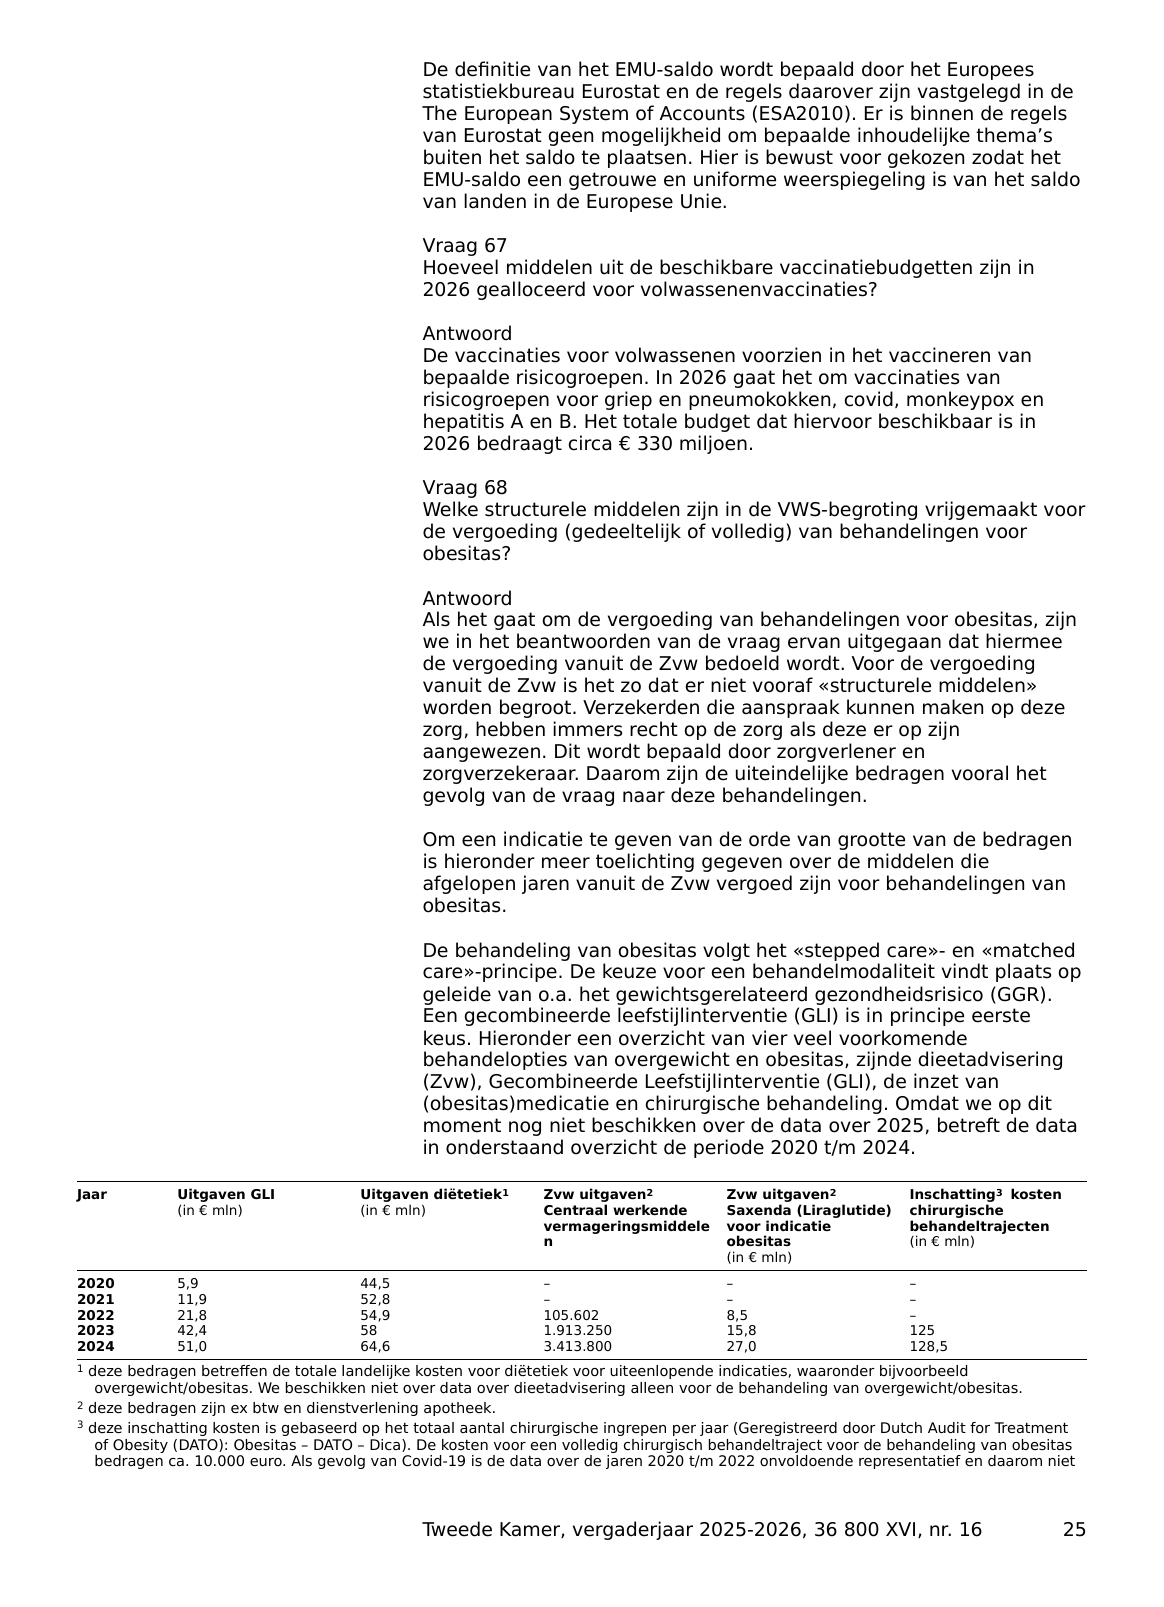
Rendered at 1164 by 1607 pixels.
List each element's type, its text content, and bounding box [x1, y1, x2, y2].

text De behandeling van obesitas volgt het «stepped care»- en «matched care»-principe. De keuze voor een behandelmodaliteit vindt plaats op geleide van o.a. het gewichtsgerelateerd gezondheidsrisico (GGR). Een gecombineerde leefstijlinterventie (GLI) is in principe eerste keus. Hieronder een overzicht van vier veel voorkomende behandelopties van overgewicht en obesitas, zijnde dieetadvisering (Zvw), Gecombineerde Leefstijlinterventie (GLI), de inzet van (obesitas)medicatie en chirurgische behandeling. Omdat we op dit moment nog niet beschikken over de data over 2025, betreft de data in onderstaand overzicht de periode 2020 t/m 2024. [422, 939, 1087, 1159]
table_header Zvw uitgaven2 Saxenda (Liraglutide) voor indicatie obesitas (in € mln) [720, 1182, 903, 1270]
text Antwoord [422, 323, 1087, 345]
table_cell – [537, 1292, 720, 1307]
table_cell 54,9 [354, 1308, 537, 1323]
table_cell 58 [354, 1323, 537, 1339]
text Als het gaat om de vergoeding van behandelingen voor obesitas, zijn we in het beantwoorden van de vraag ervan uitgegaan dat hiermee de vergoeding vanuit de Zvw bedoeld wordt. Voor de vergoeding vanuit de Zvw is het zo dat er niet vooraf «structurele middelen» worden begroot. Verzekerden die aanspraak kunnen maken op deze zorg, hebben immers recht op de zorg als deze er op zijn aangewezen. Dit wordt bepaald door zorgverlener en zorgverzekeraar. Daarom zijn de uiteindelijke bedragen vooral het gevolg van de vraag naar deze behandelingen. [422, 609, 1087, 807]
table_cell 1.913.250 [537, 1323, 720, 1339]
table_cell 11,9 [171, 1292, 354, 1307]
table_cell 5,9 [171, 1271, 354, 1292]
table_cell 15,8 [720, 1323, 903, 1339]
table_header Inschatting3 kosten chirurgische behandeltrajecten (in € mln) [904, 1182, 1087, 1270]
table_cell – [720, 1292, 903, 1307]
text Vraag 67 [422, 235, 1087, 257]
table_cell 125 [904, 1323, 1087, 1339]
table_cell 8,5 [720, 1308, 903, 1323]
table_cell 2020 [77, 1271, 171, 1292]
table_cell – [537, 1271, 720, 1292]
text Vraag 68 [422, 477, 1087, 499]
text De definitie van het EMU-saldo wordt bepaald door het Europees statistiekbureau Eurostat en de regels daarover zijn vastgelegd in de The European System of Accounts (ESA2010). Er is binnen de regels van Eurostat geen mogelijkheid om bepaalde inhoudelijke thema’s buiten het saldo te plaatsen. Hier is bewust voor gekozen zodat het EMU-saldo een getrouwe en uniforme weerspiegeling is van het saldo van landen in de Europese Unie. [422, 59, 1087, 213]
table_cell 128,5 [904, 1339, 1087, 1359]
text Welke structurele middelen zijn in de VWS-begroting vrijgemaakt voor de vergoeding (gedeeltelijk of volledig) van behandelingen voor obesitas? [422, 499, 1087, 565]
table_cell 2023 [77, 1323, 171, 1339]
text Hoeveel middelen uit de beschikbare vaccinatiebudgetten zijn in 2026 gealloceerd voor volwassenenvaccinaties? [422, 257, 1087, 301]
table_cell 21,8 [171, 1308, 354, 1323]
table_cell 2022 [77, 1308, 171, 1323]
table_header Jaar [77, 1182, 171, 1270]
table_cell 64,6 [354, 1339, 537, 1359]
text Antwoord [422, 587, 1087, 609]
table_cell – [904, 1271, 1087, 1292]
table_cell – [720, 1271, 903, 1292]
table_cell 52,8 [354, 1292, 537, 1307]
table_cell 27,0 [720, 1339, 903, 1359]
table_cell – [904, 1292, 1087, 1307]
table_cell 105.602 [537, 1308, 720, 1323]
table_cell 2021 [77, 1292, 171, 1307]
table_header Zvw uitgaven2 Centraal werkende vermageringsmiddelen [537, 1182, 720, 1270]
text Om een indicatie te geven van de orde van grootte van de bedragen is hieronder meer toelichting gegeven over de middelen die afgelopen jaren vanuit de Zvw vergoed zijn voor behandelingen van obesitas. [422, 829, 1087, 917]
table_cell 3.413.800 [537, 1339, 720, 1359]
table_cell 44,5 [354, 1271, 537, 1292]
text De vaccinaties voor volwassenen voorzien in het vaccineren van bepaalde risicogroepen. In 2026 gaat het om vaccinaties van risicogroepen voor griep en pneumokokken, covid, monkeypox en hepatitis A en B. Het totale budget dat hiervoor beschikbaar is in 2026 bedraagt circa € 330 miljoen. [422, 345, 1087, 455]
table_cell – [904, 1308, 1087, 1323]
table_cell 42,4 [171, 1323, 354, 1339]
table_cell 51,0 [171, 1339, 354, 1359]
table_cell 2024 [77, 1339, 171, 1359]
table_cell 1 deze bedragen betreffen de totale landelijke kosten voor diëtetiek voor uiteenlopende indicaties, waaronder bijvoorbeeld overgewicht/obesitas. We beschikken niet over data over dieetadvisering alleen voor de behandeling van overgewicht/obesitas. 2 deze bedragen zijn ex btw en dienstverlening apotheek. 3 deze inschatting kosten is gebaseerd op het totaal aantal chirurgische ingrepen per jaar (Geregistreerd door Dutch Audit for Treatment of Obesity (DATO): Obesitas – DATO – Dica). De kosten voor een volledig chirurgisch behandeltraject voor de behandeling van obesitas bedragen ca. 10.000 euro. Als gevolg van Covid-19 is de data over de jaren 2020 t/m 2022 onvoldoende representatief en daarom niet [77, 1360, 1087, 1470]
table_header Uitgaven GLI (in € mln) [171, 1182, 354, 1270]
table_header Uitgaven diëtetiek1 (in € mln) [354, 1182, 537, 1270]
